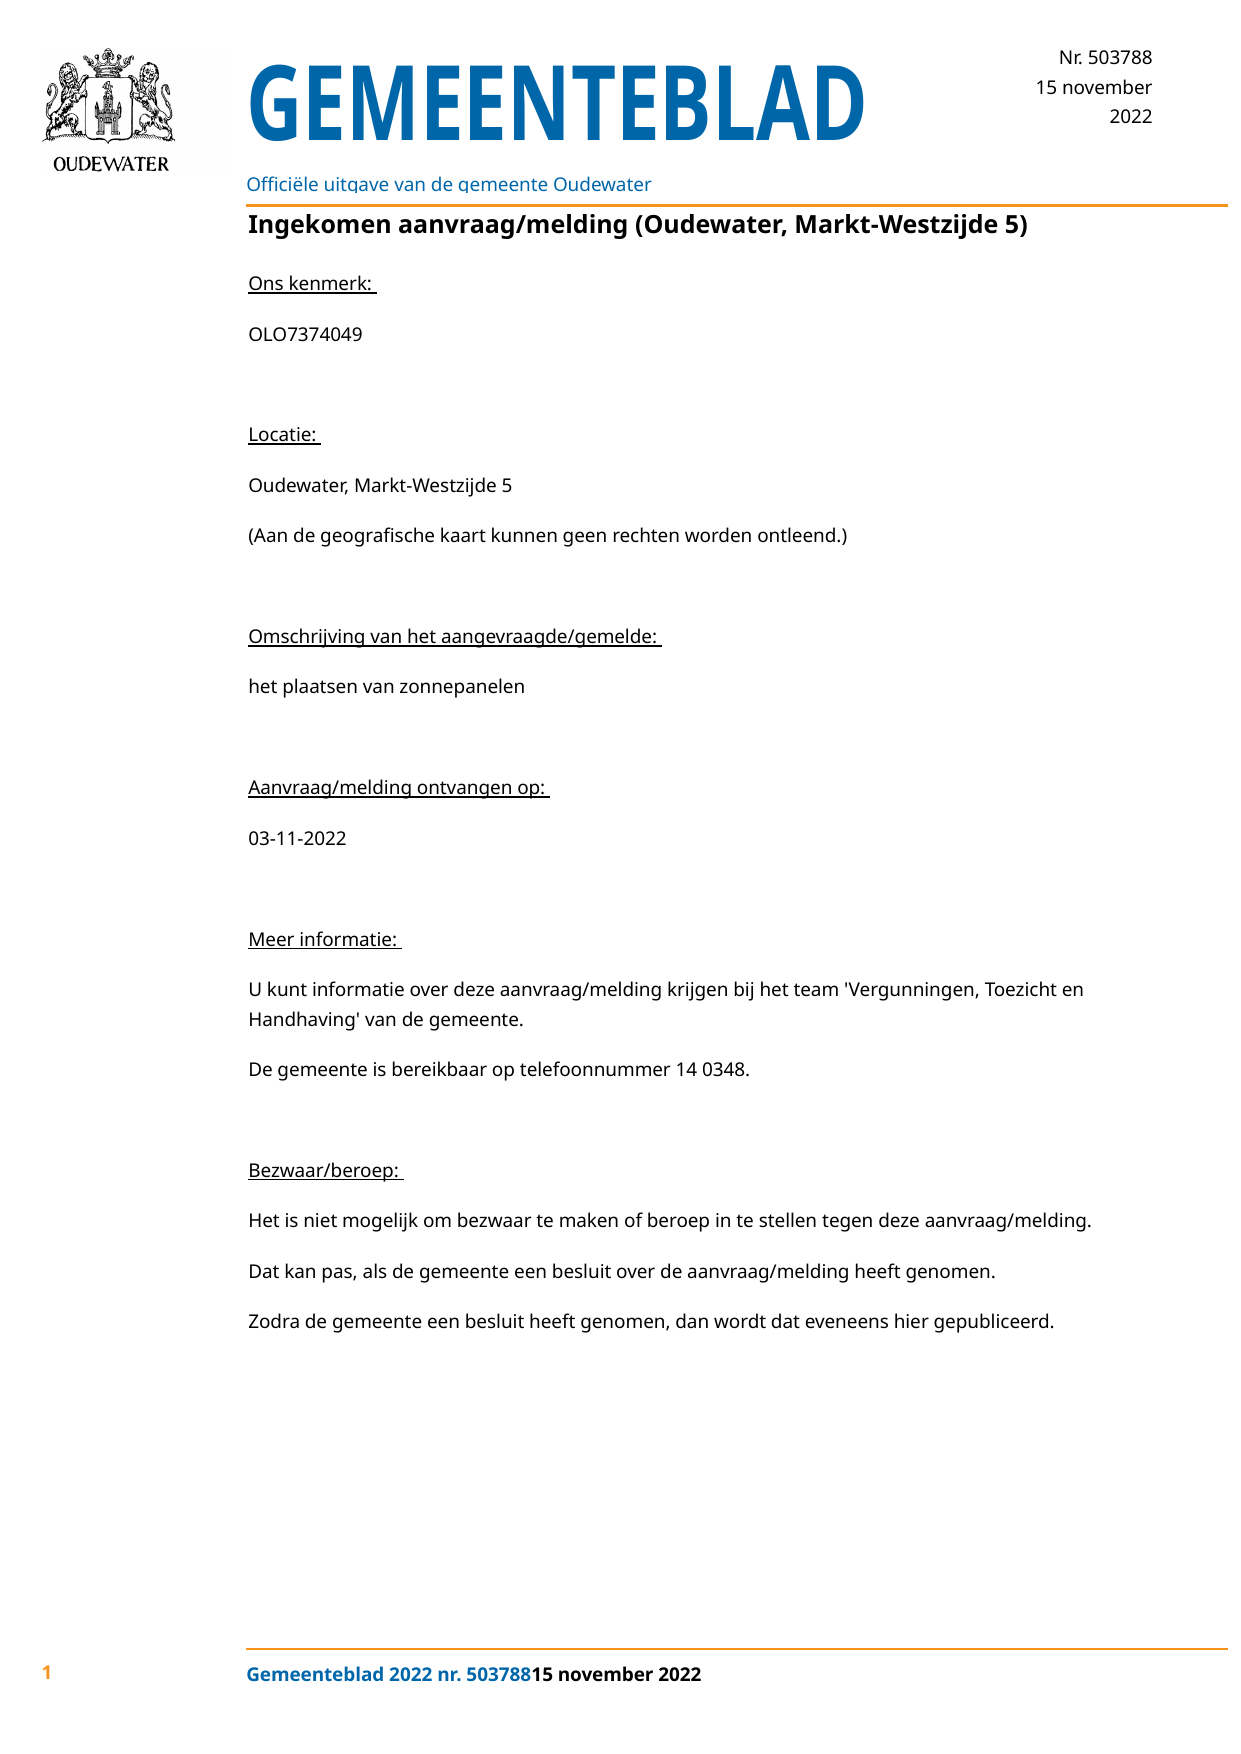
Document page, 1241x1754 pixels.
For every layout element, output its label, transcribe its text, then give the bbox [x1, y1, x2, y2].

text Bezwaar/beroep: [248, 1157, 1152, 1183]
text U kunt informatie over deze aanvraag/melding krijgen bij het team 'Vergunningen, Toezicht en Handhaving' van de gemeente. [248, 976, 1152, 1031]
text Ingekomen aanvraag/melding (Oudewater, Markt-Westzijde 5) [248, 207, 1152, 241]
text OLO7374049 [248, 321, 1152, 346]
text (Aan de geografische kaart kunnen geen rechten worden ontleend.) [248, 522, 1152, 548]
text Ons kenmerk: [248, 270, 1152, 296]
text Aanvraag/melding ontvangen op: [248, 774, 1152, 800]
text Dat kan pas, als de gemeente een besluit over de aanvraag/melding heeft genomen. [248, 1258, 1152, 1283]
text het plaatsen van zonnepanelen [248, 674, 1152, 699]
text Het is niet mogelijk om bezwaar te maken of beroep in te stellen tegen deze aanvraag/melding. [248, 1207, 1152, 1233]
text De gemeente is bereikbaar op telefoonnummer 14 0348. [248, 1056, 1152, 1082]
text Omschrijving van het aangevraagde/gemelde: [248, 623, 1152, 649]
text 03-11-2022 [248, 825, 1152, 851]
text Meer informatie: [248, 926, 1152, 951]
text Zodra de gemeente een besluit heeft genomen, dan wordt dat eveneens hier gepubliceerd. [248, 1308, 1152, 1334]
text Locatie: [248, 422, 1152, 447]
picture [41, 47, 231, 172]
text Oudewater, Markt-Westzijde 5 [248, 472, 1152, 498]
